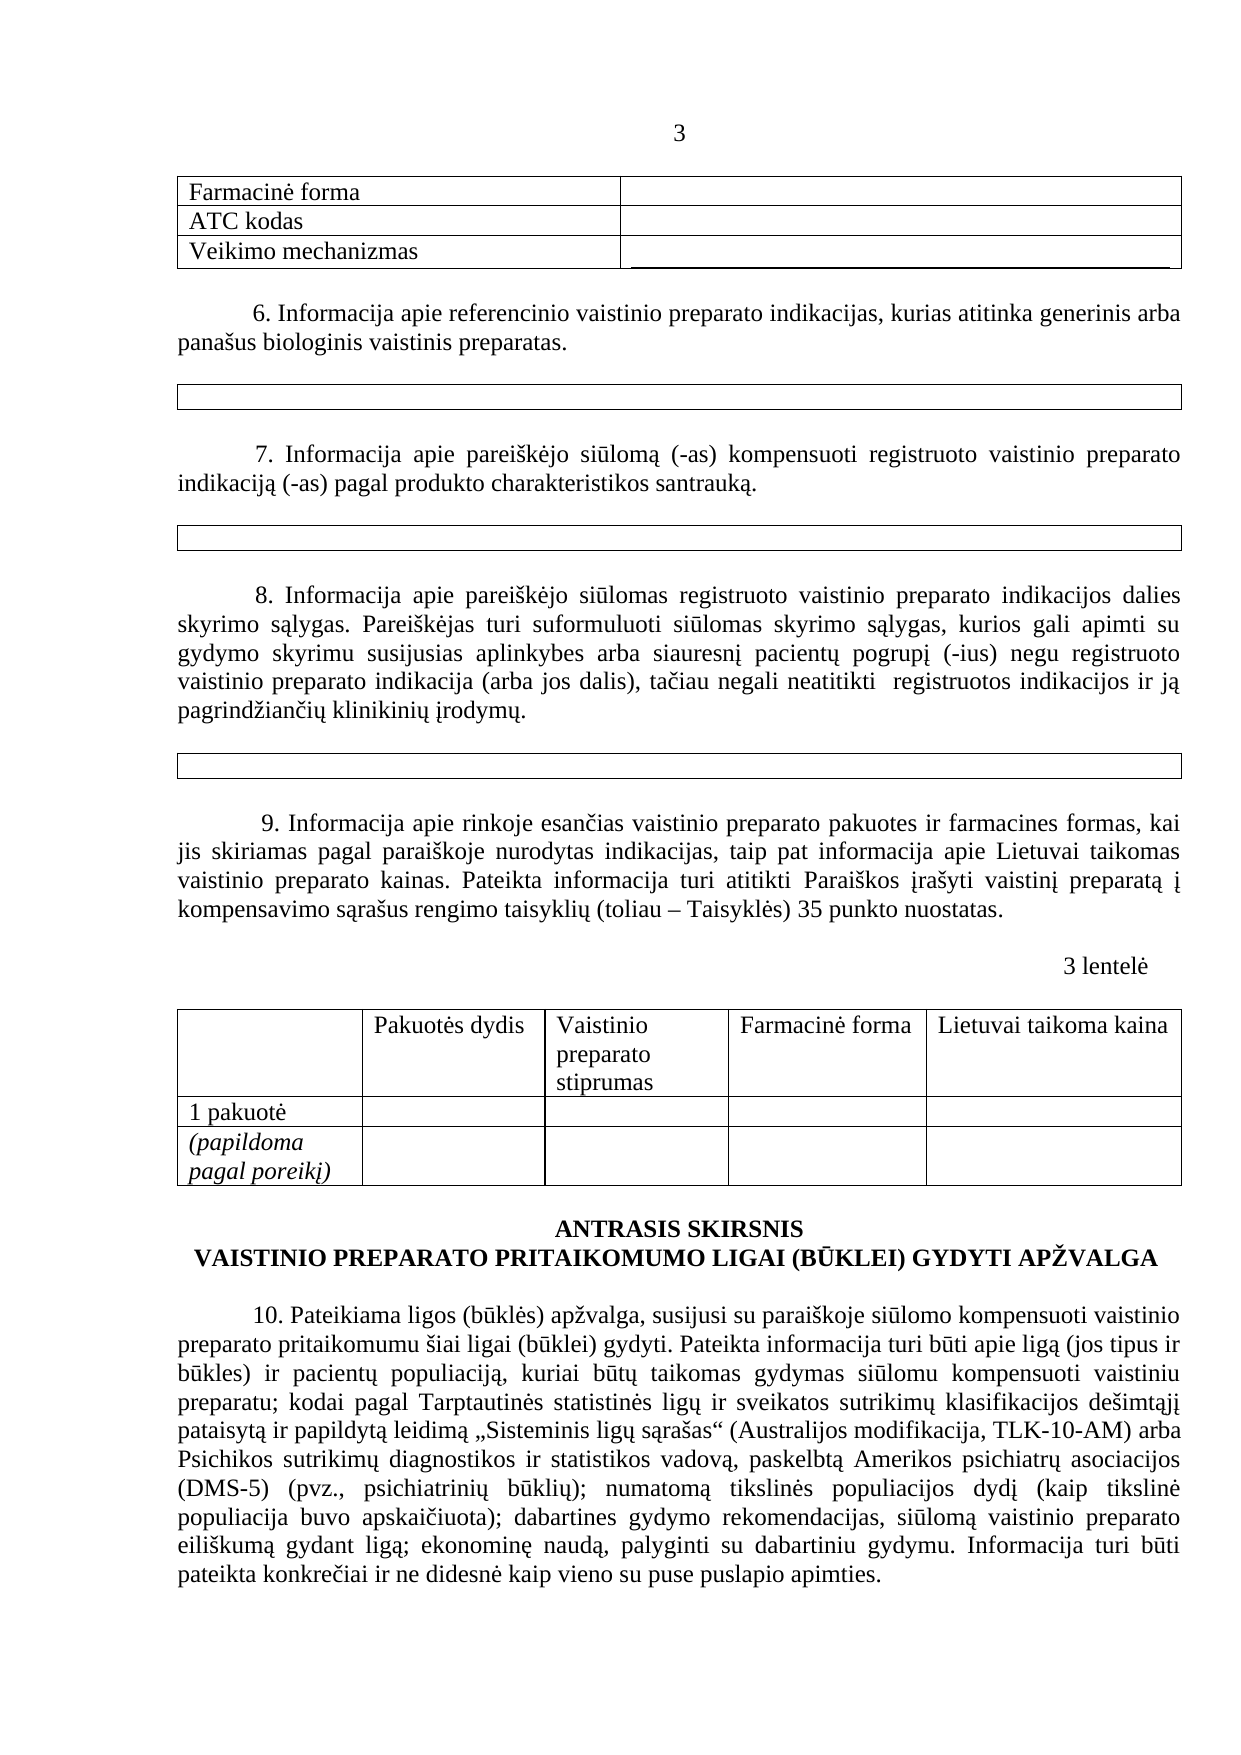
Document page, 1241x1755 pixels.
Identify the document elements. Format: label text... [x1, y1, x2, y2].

table_header Lietuvai taikoma kaina [927, 1010, 1181, 1096]
table_header [178, 385, 1181, 409]
table_cell ATC kodas [178, 206, 620, 235]
text 7. Informacija apie pareiškėjo siūlomą (-as) kompensuoti registruoto vaistinio preparato indikaciją (-as) pagal produkto charakteristikos santrauką. [177, 439, 1181, 497]
table_cell [621, 206, 1181, 235]
table_cell [621, 177, 1181, 205]
table_cell [363, 1097, 544, 1126]
table_cell [546, 1127, 728, 1184]
table_cell [927, 1097, 1181, 1126]
table_cell [363, 1127, 544, 1184]
text 10. Pateikiama ligos (būklės) apžvalga, susijusi su paraiškoje siūlomo kompensuoti vaistinio preparato pritaikomumu šiai ligai (būklei) gydyti. Pateikta informacija turi būti apie ligą (jos tipus ir būkles) ir pacientų populiaciją, kuriai būtų taikomas gydymas siūlomu kompensuoti vaistiniu preparatu; kodai pagal Tarptautinės statistinės ligų ir sveikatos sutrikimų klasifikacijos dešimtąjį pataisytą ir papildytą leidimą „Sisteminis ligų sąrašas“ (Australijos modifikacija, TLK-10-AM) arba Psichikos sutrikimų diagnostikos ir statistikos vadovą, paskelbtą Amerikos psichiatrų asociacijos (DMS-5) (pvz., psichiatrinių būklių); numatomą tikslinės populiacijos dydį (kaip tikslinė populiacija buvo apskaičiuota); dabartines gydymo rekomendacijas, siūlomą vaistinio preparato eiliškumą gydant ligą; ekonominę naudą, palyginti su dabartiniu gydymu. Informacija turi būti pateikta konkrečiai ir ne didesnė kaip vieno su puse puslapio apimties. [177, 1301, 1181, 1588]
text 6. Informacija apie referencinio vaistinio preparato indikacijas, kurias atitinka generinis arba panašus biologinis vaistinis preparatas. [177, 298, 1181, 355]
table_header Farmacinė forma [729, 1010, 926, 1096]
text 9. Informacija apie rinkoje esančias vaistinio preparato pakuotes ir farmacines formas, kai jis skiriamas pagal paraiškoje nurodytas indikacijas, taip pat informacija apie Lietuvai taikomas vaistinio preparato kainas. Pateikta informacija turi atitikti Paraiškos įrašyti vaistinį preparatą į kompensavimo sąrašus rengimo taisyklių (toliau – Taisyklės) 35 punkto nuostatas. [177, 808, 1181, 923]
table_cell [729, 1097, 926, 1126]
table_header Vaistinio preparato stiprumas [546, 1010, 728, 1096]
table_cell Farmacinė forma [178, 177, 620, 205]
subtitle ANTRASIS SKIRSNIS [177, 1214, 1181, 1243]
table_cell [546, 1097, 728, 1126]
table_cell (papildoma pagal poreikį) [178, 1127, 362, 1184]
table_header [178, 1010, 362, 1096]
table_cell [621, 236, 1181, 268]
table_header Pakuotės dydis [363, 1010, 544, 1096]
table_header [178, 754, 1181, 778]
table_header [178, 526, 1181, 550]
text 3 lentelė [177, 951, 1181, 980]
table_cell 1 pakuotė [178, 1097, 362, 1126]
table_cell [729, 1127, 926, 1184]
table_cell Veikimo mechanizmas [178, 236, 620, 268]
text 8. Informacija apie pareiškėjo siūlomas registruoto vaistinio preparato indikacijos dalies skyrimo sąlygas. Pareiškėjas turi suformuluoti siūlomas skyrimo sąlygas, kurios gali apimti su gydymo skyrimu susijusias aplinkybes arba siauresnį pacientų pogrupį (-ius) negu registruoto vaistinio preparato indikacija (arba jos dalis), tačiau negali neatitikti registruotos indikacijos ir ją pagrindžiančių klinikinių įrodymų. [177, 580, 1181, 724]
text VAISTINIO PREPARATO PRITAIKOMUMO LIGAI (BŪKLEI) GYDYTI APŽVALGA [177, 1243, 1181, 1272]
table_cell [927, 1127, 1181, 1184]
